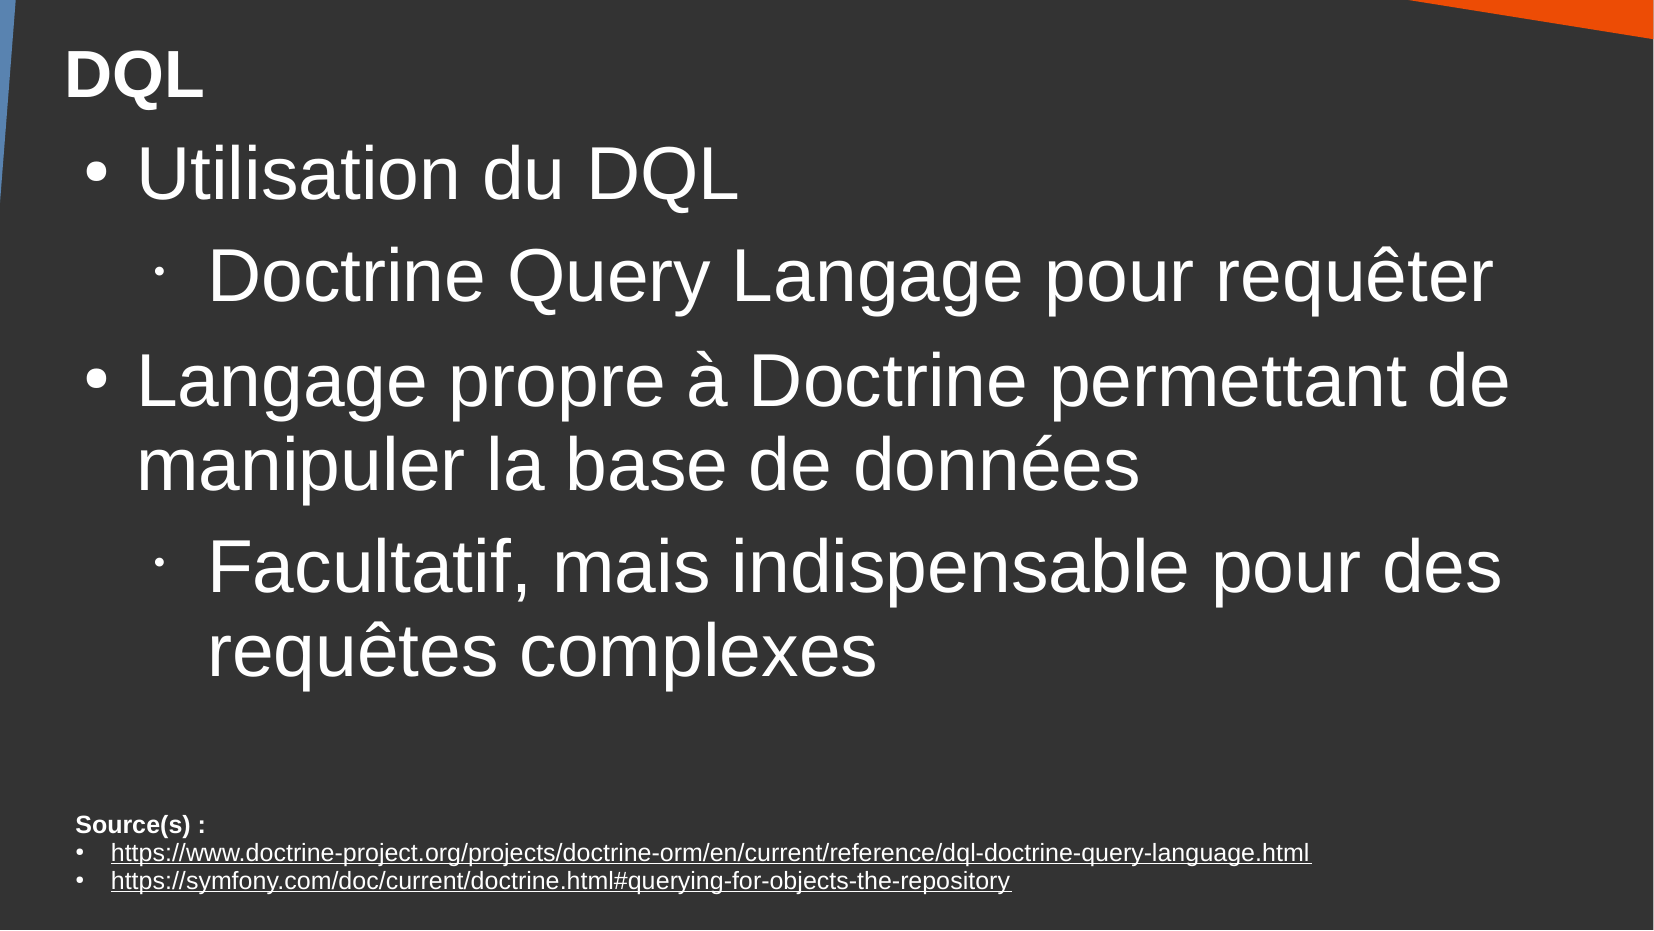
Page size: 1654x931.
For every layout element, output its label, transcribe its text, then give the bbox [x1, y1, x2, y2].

title DQL [64, 37, 1365, 113]
list Utilisation du DQL Doctrine Query Langage pour requêter Langage propre à Doctrine permettant de manipuler la base de données Facultatif, mais indispensable pour des requêtes complexes [65, 131, 1630, 721]
text_box [1408, 0, 1654, 40]
text_box Source(s) : https://www.doctrine-project.org/projects/doctrine-orm/en/current/reference/dql-doctrine-query-language.html https://symfony.com/doc/current/doctrine.html#querying-for-objects-the-repository [60, 803, 1546, 903]
text_box [0, 0, 16, 203]
